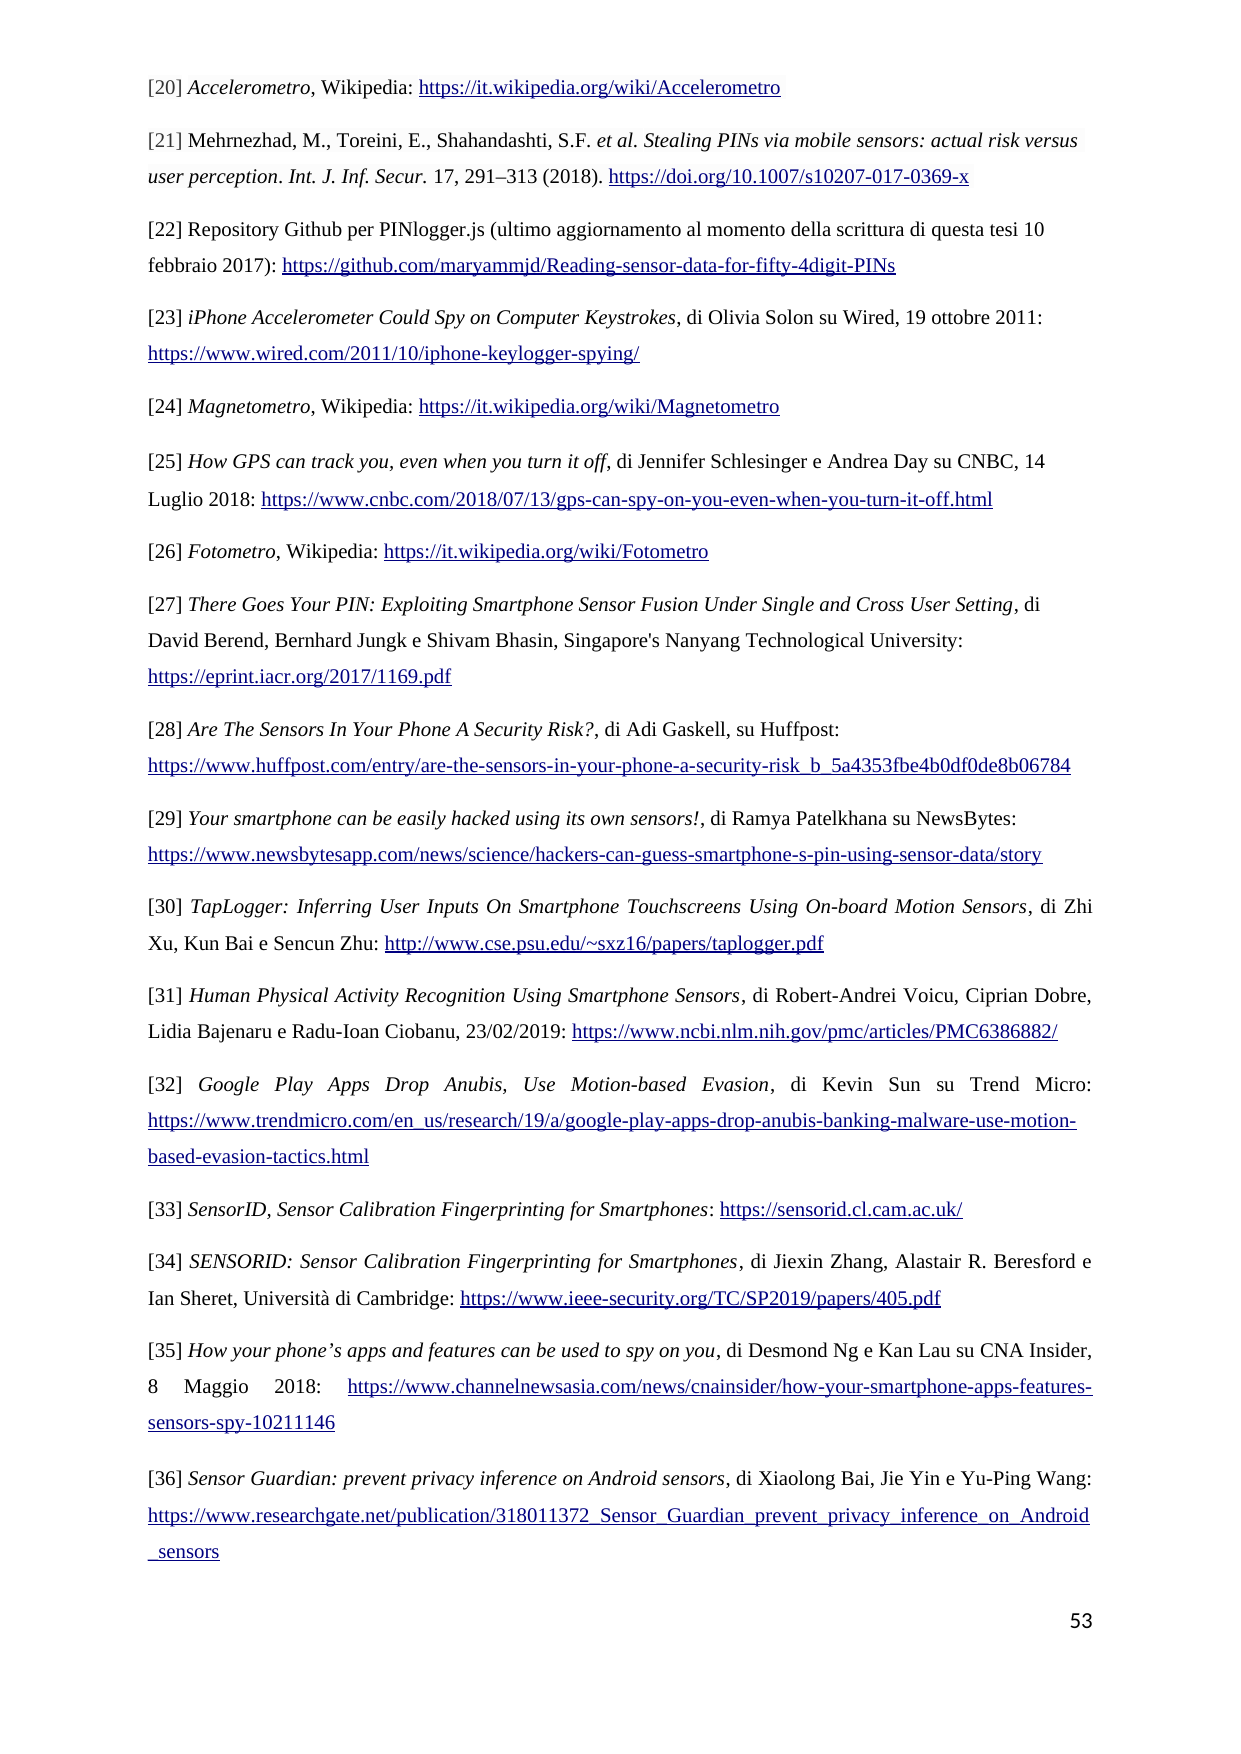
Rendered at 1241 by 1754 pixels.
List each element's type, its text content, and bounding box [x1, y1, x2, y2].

text [24] Magnetometro, Wikipedia: https://it.wikipedia.org/wiki/Magnetometro [148, 394, 1092, 418]
text [23] iPhone Accelerometer Could Spy on Computer Keystrokes, di Olivia Solon su Wired, 19 ottobre 2011: https://www.wired.com/2011/10/iphone-keylogger-spying/ [148, 305, 1092, 365]
text [22] Repository Github per PINlogger.js (ultimo aggiornamento al momento della scrittura di questa tesi 10 febbraio 2017): https://github.com/maryammjd/Reading-sensor-data-for-fifty-4digit-PINs [148, 216, 1092, 277]
text [36] Sensor Guardian: prevent privacy inference on Android sensors, di Xiaolong Bai, Jie Yin e Yu-Ping Wang: https://www.researchgate.net/publication/318011372_Sensor_Guardian_prevent_privacy_inference_on_Android_sensors [148, 1463, 1092, 1563]
text [34] SENSORID: Sensor Calibration Fingerprinting for Smartphones, di Jiexin Zhang, Alastair R. Beresford e Ian Sheret, Università di Cambridge: https://www.ieee-security.org/TC/SP2019/papers/405.pdf [148, 1249, 1092, 1309]
text [33] SensorID, Sensor Calibration Fingerprinting for Smartphones: https://sensorid.cl.cam.ac.uk/ [148, 1197, 1092, 1221]
text [35] How your phone’s apps and features can be used to spy on you, di Desmond Ng e Kan Lau su CNA Insider, 8 Maggio 2018: https://www.channelnewsasia.com/news/cnainsider/how-your-smartphone-apps-features-sensors-spy-10211146 [148, 1338, 1092, 1434]
text [31] Human Physical Activity Recognition Using Smartphone Sensors, di Robert-Andrei Voicu, Ciprian Dobre, Lidia Bajenaru e Radu-Ioan Ciobanu, 23/02/2019: https://www.ncbi.nlm.nih.gov/pmc/articles/PMC6386882/ [148, 983, 1092, 1043]
text [27] There Goes Your PIN: Exploiting Smartphone Sensor Fusion Under Single and Cross User Setting, di David Berend, Bernhard Jungk e Shivam Bhasin, Singapore's Nanyang Technological University: https://eprint.iacr.org/2017/1169.pdf [148, 592, 1092, 688]
text [21] Mehrnezhad, M., Toreini, E., Shahandashti, S.F. et al. Stealing PINs via mobile sensors: actual risk versus user perception. Int. J. Inf. Secur. 17, 291–313 (2018). https://doi.org/10.1007/s10207-017-0369-x [148, 128, 1092, 188]
text [25] How GPS can track you, even when you turn it off, di Jennifer Schlesinger e Andrea Day su CNBC, 14 Luglio 2018: https://www.cnbc.com/2018/07/13/gps-can-spy-on-you-even-when-you-turn-it-off.html [148, 447, 1092, 511]
text [30] TapLogger: Inferring User Inputs On Smartphone Touchscreens Using On-board Motion Sensors, di Zhi Xu, Kun Bai e Sencun Zhu: http://www.cse.psu.edu/~sxz16/papers/taplogger.pdf [148, 894, 1092, 954]
text [20] Accelerometro, Wikipedia: https://it.wikipedia.org/wiki/Accelerometro [148, 75, 1092, 99]
text [28] Are The Sensors In Your Phone A Security Risk?, di Adi Gaskell, su Huffpost: https://www.huffpost.com/entry/are-the-sensors-in-your-phone-a-security-risk_b_5a4353fbe4b0df0de8b06784 [148, 717, 1092, 777]
text [29] Your smartphone can be easily hacked using its own sensors!, di Ramya Patelkhana su NewsBytes: https://www.newsbytesapp.com/news/science/hackers-can-guess-smartphone-s-pin-using-sensor-data/story [148, 806, 1092, 866]
text [32] Google Play Apps Drop Anubis, Use Motion-based Evasion, di Kevin Sun su Trend Micro: https://www.trendmicro.com/en_us/research/19/a/google-play-apps-drop-anubis-banking-malware-use-motion-based-evasion-tactics.html [148, 1072, 1092, 1168]
text [26] Fotometro, Wikipedia: https://it.wikipedia.org/wiki/Fotometro [148, 539, 1092, 563]
